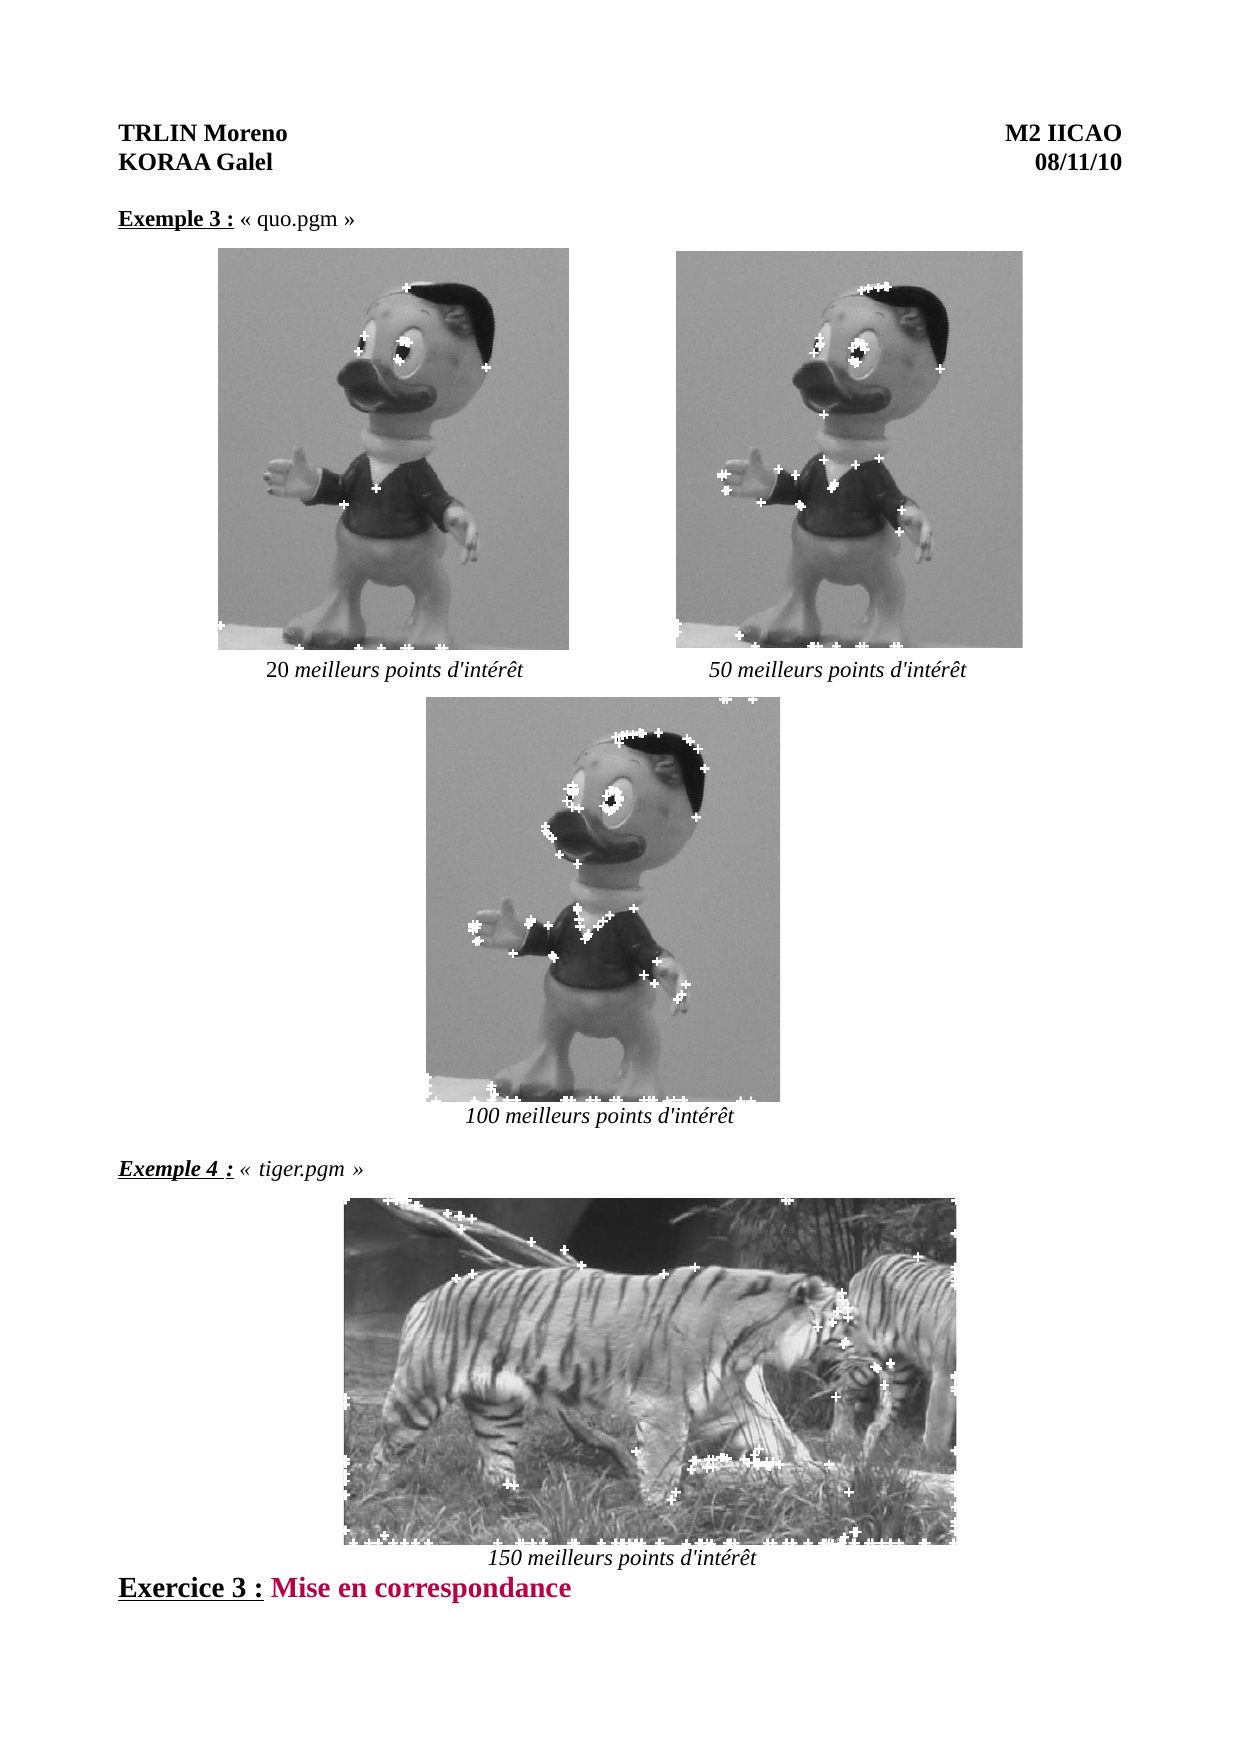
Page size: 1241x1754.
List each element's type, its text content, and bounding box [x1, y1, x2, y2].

text 20 meilleurs points d'intérêt 50 meilleurs points d'intérêt [118, 231, 1122, 683]
picture [426, 697, 781, 1102]
text 150 meilleurs points d'intérêt [118, 1181, 1122, 1571]
picture [343, 1198, 957, 1545]
picture [676, 251, 1023, 648]
text 100 meilleurs points d'intérêt [118, 683, 1122, 1128]
text Exemple 3 : « quo.pgm » [118, 205, 1122, 231]
text Exemple 4 : « tiger.pgm » [118, 1154, 1122, 1181]
text Exercice 3 : Mise en correspondance [118, 1571, 1122, 1604]
picture [218, 248, 569, 650]
